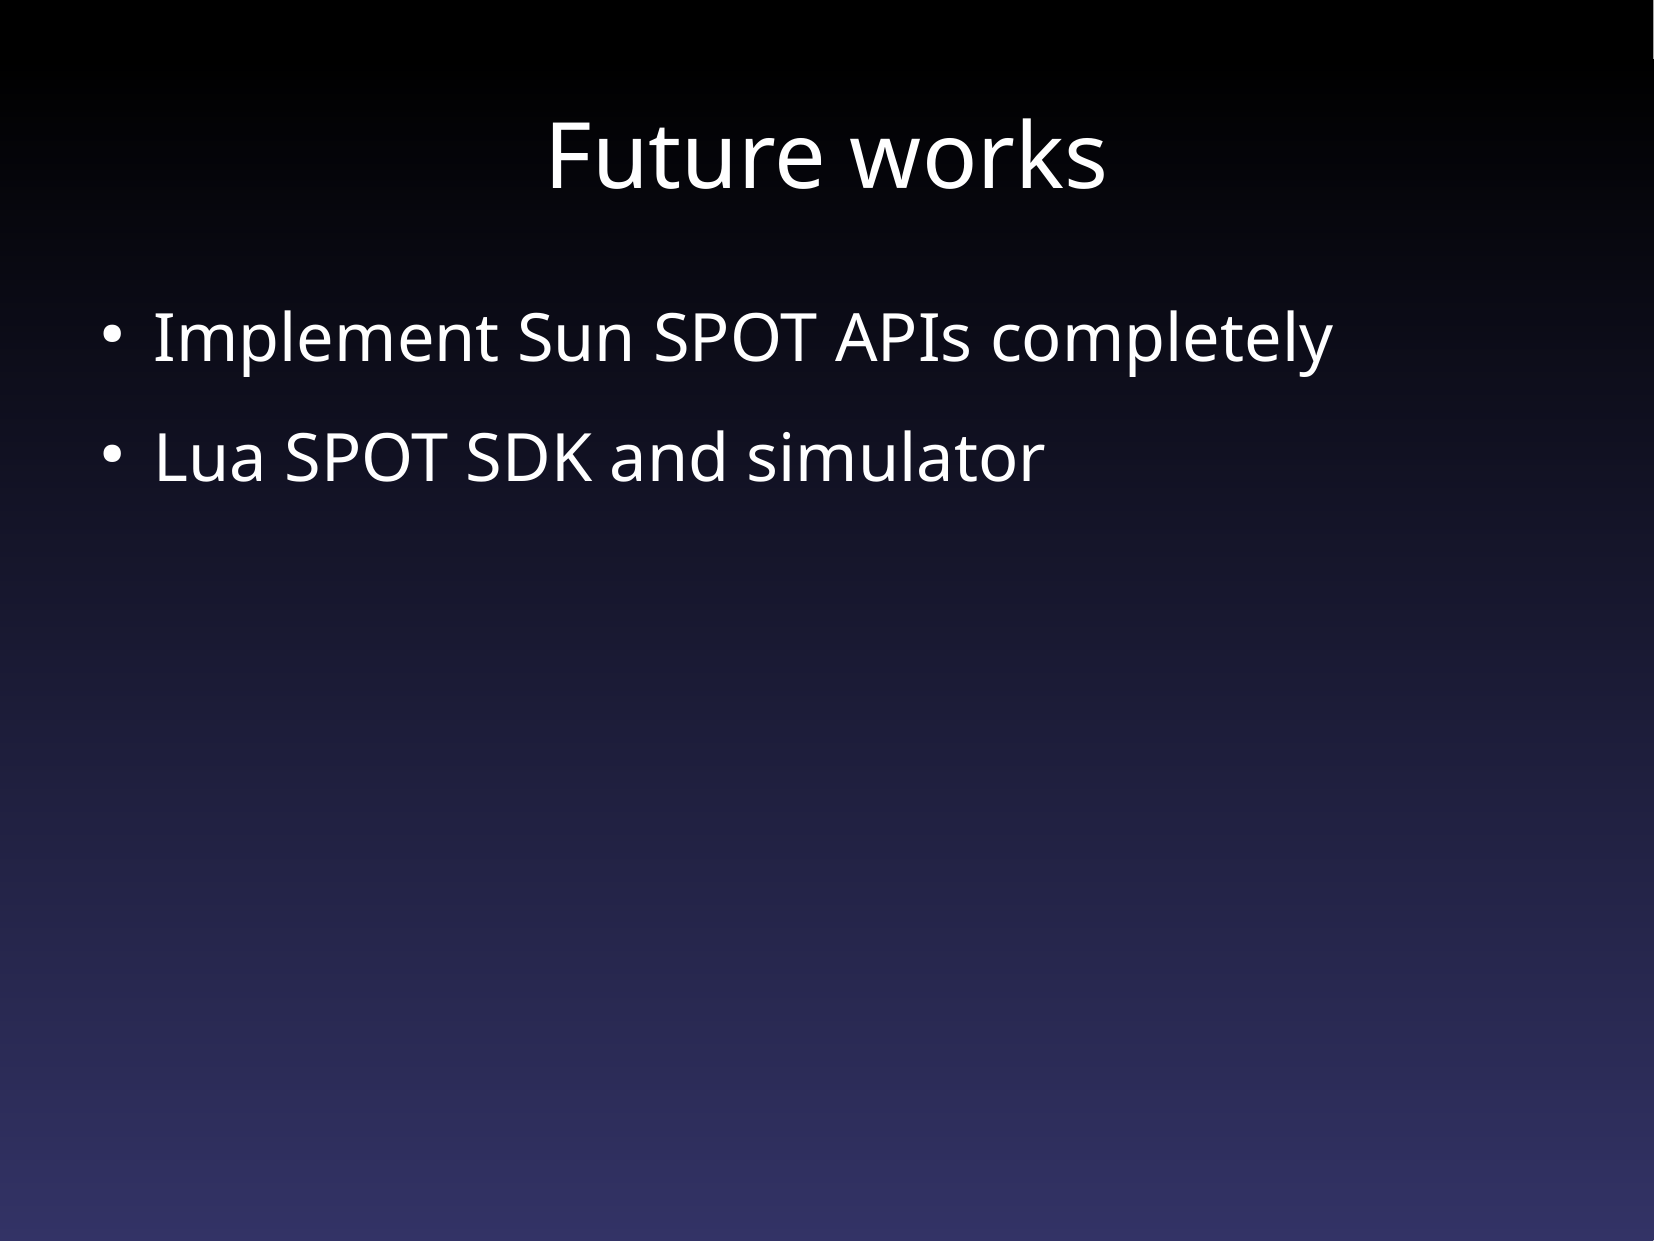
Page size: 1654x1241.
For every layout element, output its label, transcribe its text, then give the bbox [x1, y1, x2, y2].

list Implement Sun SPOT APIs completely Lua SPOT SDK and simulator [82, 290, 1571, 1094]
title Future works [82, 56, 1571, 250]
